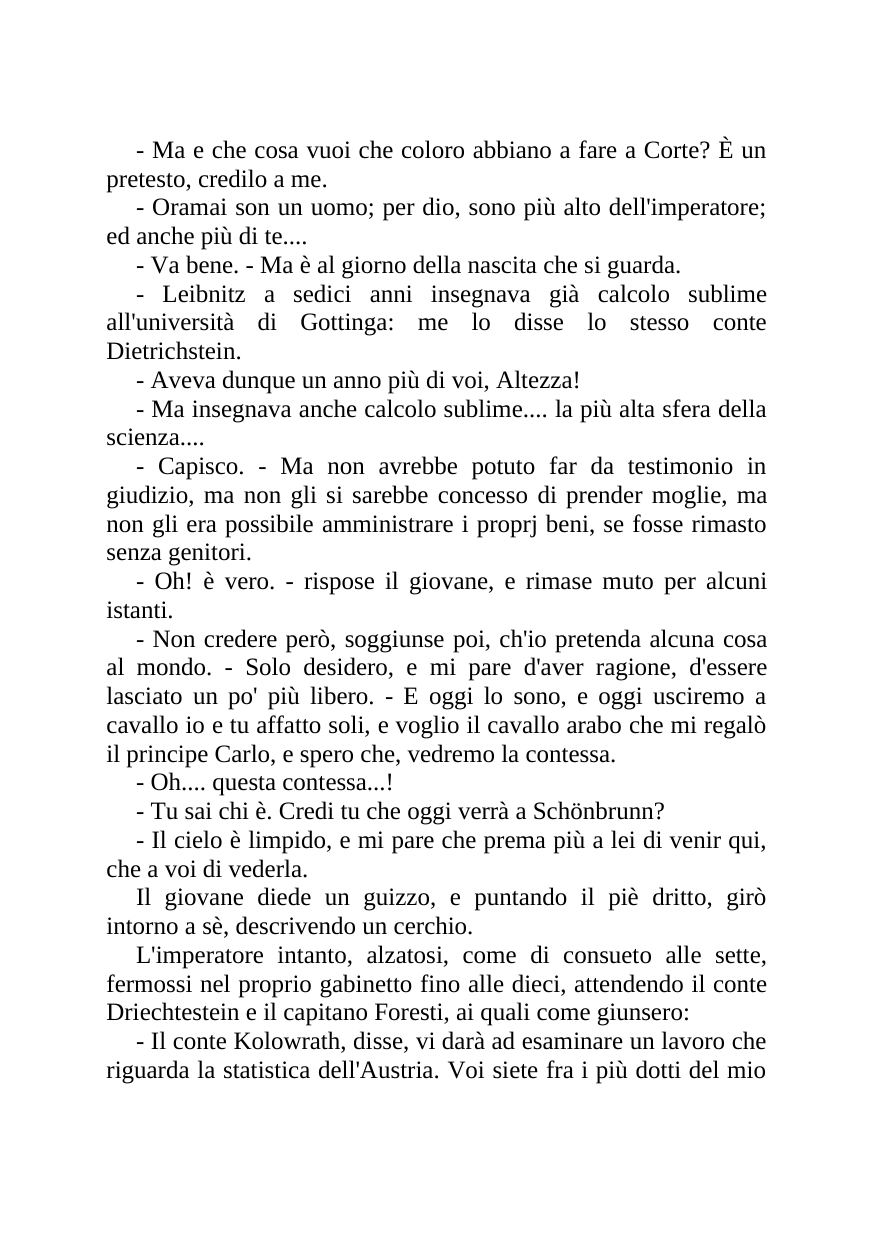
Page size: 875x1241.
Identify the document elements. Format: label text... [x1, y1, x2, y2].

text - Oh.... questa contessa...! [106, 767, 768, 796]
text Il giovane diede un guizzo, e puntando il piè dritto, girò intorno a sè, descrivendo un cerchio. [106, 882, 768, 940]
text - Oramai son un uomo; per dio, sono più alto dell'imperatore; ed anche più di te.... [106, 192, 768, 250]
text - Tu sai chi è. Credi tu che oggi verrà a Schönbrunn? [106, 796, 768, 825]
text - Ma insegnava anche calcolo sublime.... la più alta sfera della scienza.... [106, 394, 768, 451]
text - Leibnitz a sedici anni insegnava già calcolo sublime all'università di Gottinga: me lo disse lo stesso conte Dietrichstein. [106, 279, 768, 365]
text - Oh! è vero. - rispose il giovane, e rimase muto per alcuni istanti. [106, 566, 768, 624]
text L'imperatore intanto, alzatosi, come di consueto alle sette, fermossi nel proprio gabinetto fino alle dieci, attendendo il conte Driechtestein e il capitano Foresti, ai quali come giunsero: [106, 940, 768, 1026]
text - Va bene. - Ma è al giorno della nascita che si guarda. [106, 250, 768, 279]
text - Non credere però, soggiunse poi, ch'io pretenda alcuna cosa al mondo. - Solo desidero, e mi pare d'aver ragione, d'essere lasciato un po' più libero. - E oggi lo sono, e oggi usciremo a cavallo io e tu affatto soli, e voglio il cavallo arabo che mi regalò il principe Carlo, e spero che, vedremo la contessa. [106, 624, 768, 767]
text - Capisco. - Ma non avrebbe potuto far da testimonio in giudizio, ma non gli si sarebbe concesso di prender moglie, ma non gli era possibile amministrare i proprj beni, se fosse rimasto senza genitori. [106, 451, 768, 566]
text - Aveva dunque un anno più di voi, Altezza! [106, 365, 768, 394]
text - Il conte Kolowrath, disse, vi darà ad esaminare un lavoro che riguarda la statistica dell'Austria. Voi siete fra i più dotti del mio [106, 1026, 768, 1084]
text - Ma e che cosa vuoi che coloro abbiano a fare a Corte? È un pretesto, credilo a me. [106, 135, 768, 192]
text - Il cielo è limpido, e mi pare che prema più a lei di venir qui, che a voi di vederla. [106, 825, 768, 882]
